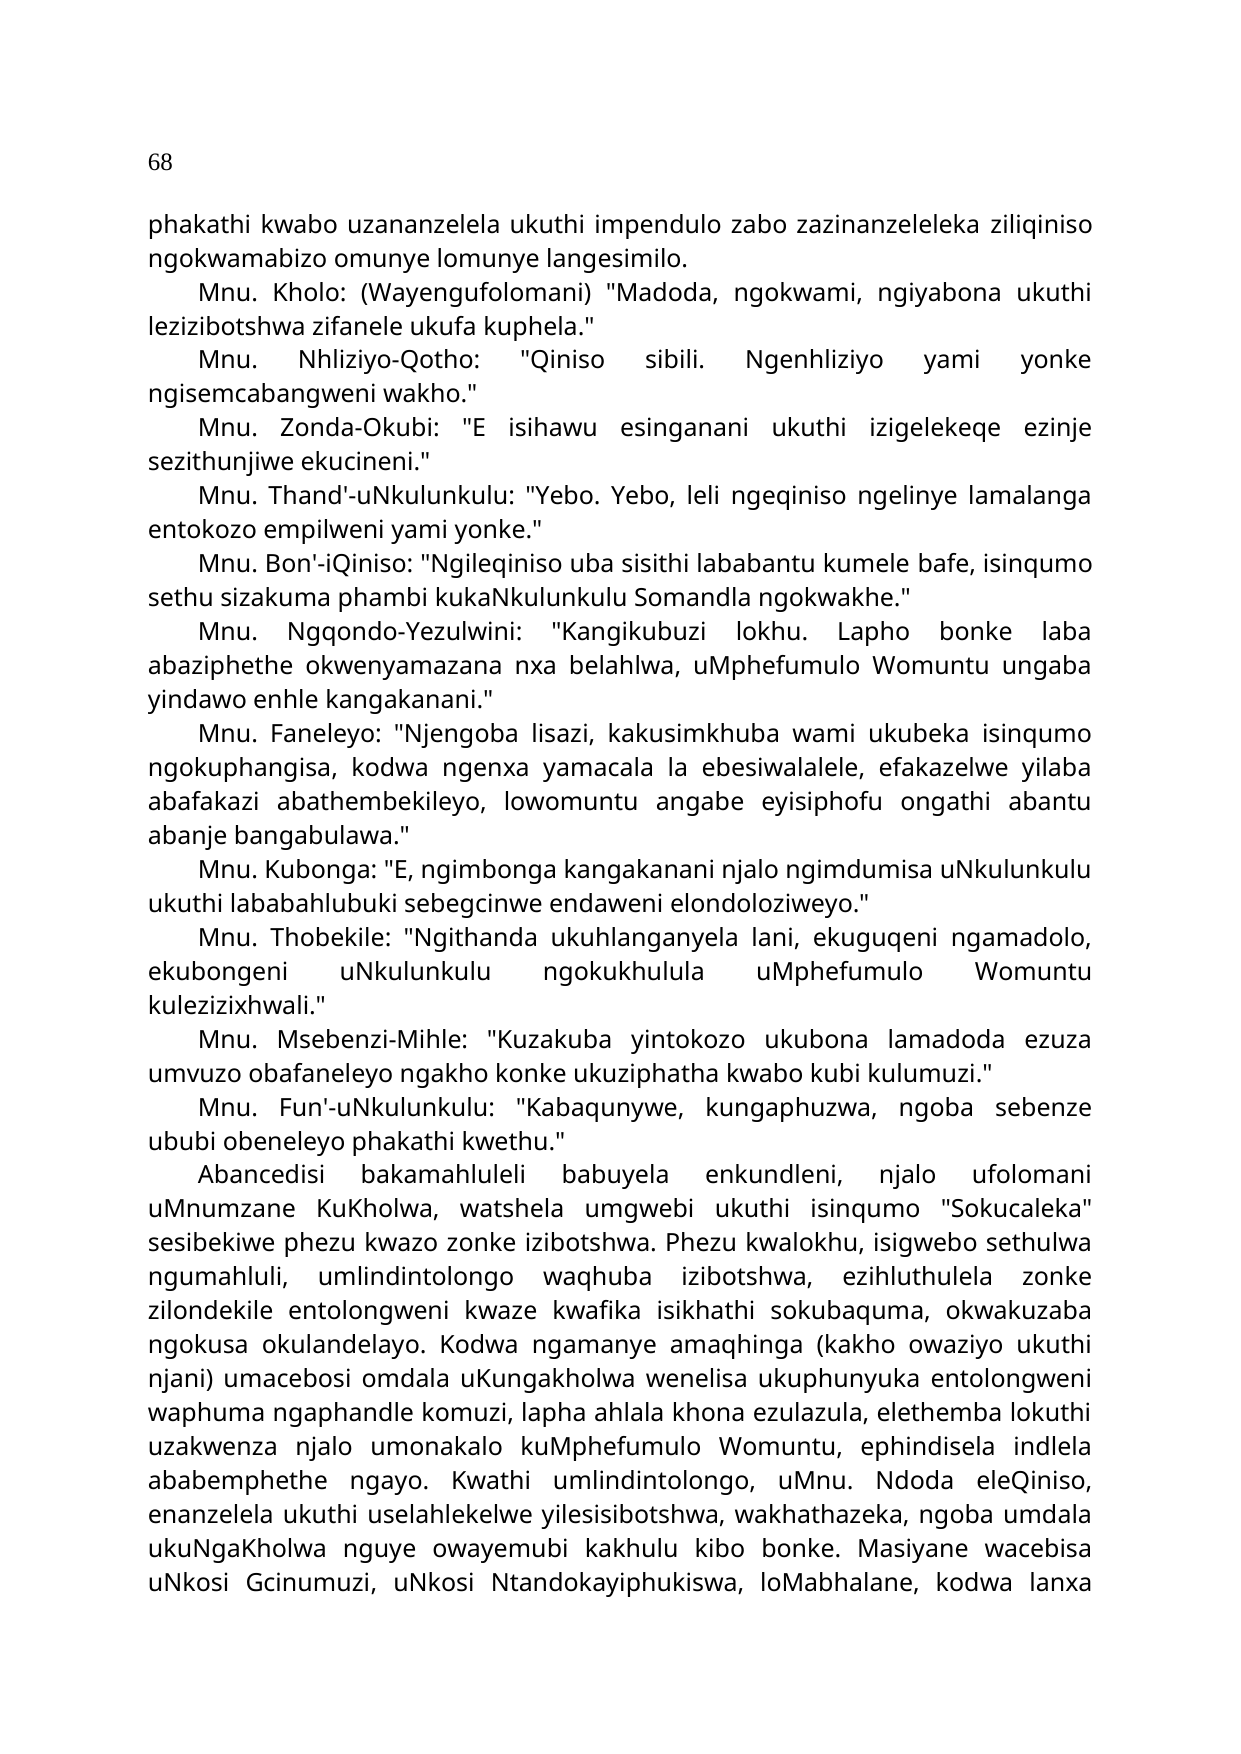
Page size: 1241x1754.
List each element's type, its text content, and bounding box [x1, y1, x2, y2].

text Mnu. Kubonga: "E, ngimbonga kangakanani njalo ngimdumisa uNkulunkulu ukuthi lababahlubuki sebegcinwe endaweni elondoloziweyo." [148, 852, 1093, 920]
text phakathi kwabo uzananzelela ukuthi impendulo zabo zazinanzeleleka ziliqiniso ngokwamabizo omunye lomunye langesimilo. [148, 207, 1093, 274]
text Mnu. Msebenzi-Mihle: "Kuzakuba yintokozo ukubona lamadoda ezuza umvuzo obafaneleyo ngakho konke ukuziphatha kwabo kubi kulumuzi." [148, 1022, 1093, 1089]
text Abancedisi bakamahluleli babuyela enkundleni, njalo ufolomani uMnumzane KuKholwa, watshela umgwebi ukuthi isinqumo "Sokucaleka" sesibekiwe phezu kwazo zonke izibotshwa. Phezu kwalokhu, isigwebo sethulwa ngumahluli, umlindintolongo waqhuba izibotshwa, ezihluthulela zonke zilondekile entolongweni kwaze kwafika isikhathi sokubaquma, okwakuzaba ngokusa okulandelayo. Kodwa ngamanye amaqhinga (kakho owaziyo ukuthi njani) umacebosi omdala uKungakholwa wenelisa ukuphunyuka entolongweni waphuma ngaphandle komuzi, lapha ahlala khona ezulazula, elethemba lokuthi uzakwenza njalo umonakalo kuMphefumulo Womuntu, ephindisela indlela ababemphethe ngayo. Kwathi umlindintolongo, uMnu. Ndoda eleQiniso, enanzelela ukuthi uselahlekelwe yilesisibotshwa, wakhathazeka, ngoba umdala ukuNgaKholwa nguye owayemubi kakhulu kibo bonke. Masiyane wacebisa uNkosi Gcinumuzi, uNkosi Ntandokayiphukiswa, loMabhalane, kodwa lanxa [148, 1157, 1093, 1599]
text Mnu. Bon'-iQiniso: "Ngileqiniso uba sisithi lababantu kumele bafe, isinqumo sethu sizakuma phambi kukaNkulunkulu Somandla ngokwakhe." [148, 546, 1093, 614]
text Mnu. Zonda-Okubi: "E isihawu esinganani ukuthi izigelekeqe ezinje sezithunjiwe ekucineni." [148, 410, 1093, 478]
text Mnu. Fun'-uNkulunkulu: "Kabaqunywe, kungaphuzwa, ngoba sebenze ububi obeneleyo phakathi kwethu." [148, 1089, 1093, 1157]
text Mnu. Thand'-uNkulunkulu: "Yebo. Yebo, leli ngeqiniso ngelinye lamalanga entokozo empilweni yami yonke." [148, 478, 1093, 546]
text Mnu. Faneleyo: "Njengoba lisazi, kakusimkhuba wami ukubeka isinqumo ngokuphangisa, kodwa ngenxa yamacala la ebesiwalalele, efakazelwe yilaba abafakazi abathembekileyo, lowomuntu angabe eyisiphofu ongathi abantu abanje bangabulawa." [148, 716, 1093, 852]
text Mnu. Nhliziyo-Qotho: "Qiniso sibili. Ngenhliziyo yami yonke ngisemcabangweni wakho." [148, 342, 1093, 410]
text Mnu. Kholo: (Wayengufolomani) "Madoda, ngokwami, ngiyabona ukuthi lezizibotshwa zifanele ukufa kuphela." [148, 274, 1093, 342]
text Mnu. Ngqondo-Yezulwini: "Kangikubuzi lokhu. Lapho bonke laba abaziphethe okwenyamazana nxa belahlwa, uMphefumulo Womuntu ungaba yindawo enhle kangakanani." [148, 614, 1093, 716]
text Mnu. Thobekile: "Ngithanda ukuhlanganyela lani, ekuguqeni ngamadolo, ekubongeni uNkulunkulu ngokukhulula uMphefumulo Womuntu kulezizixhwali." [148, 920, 1093, 1022]
